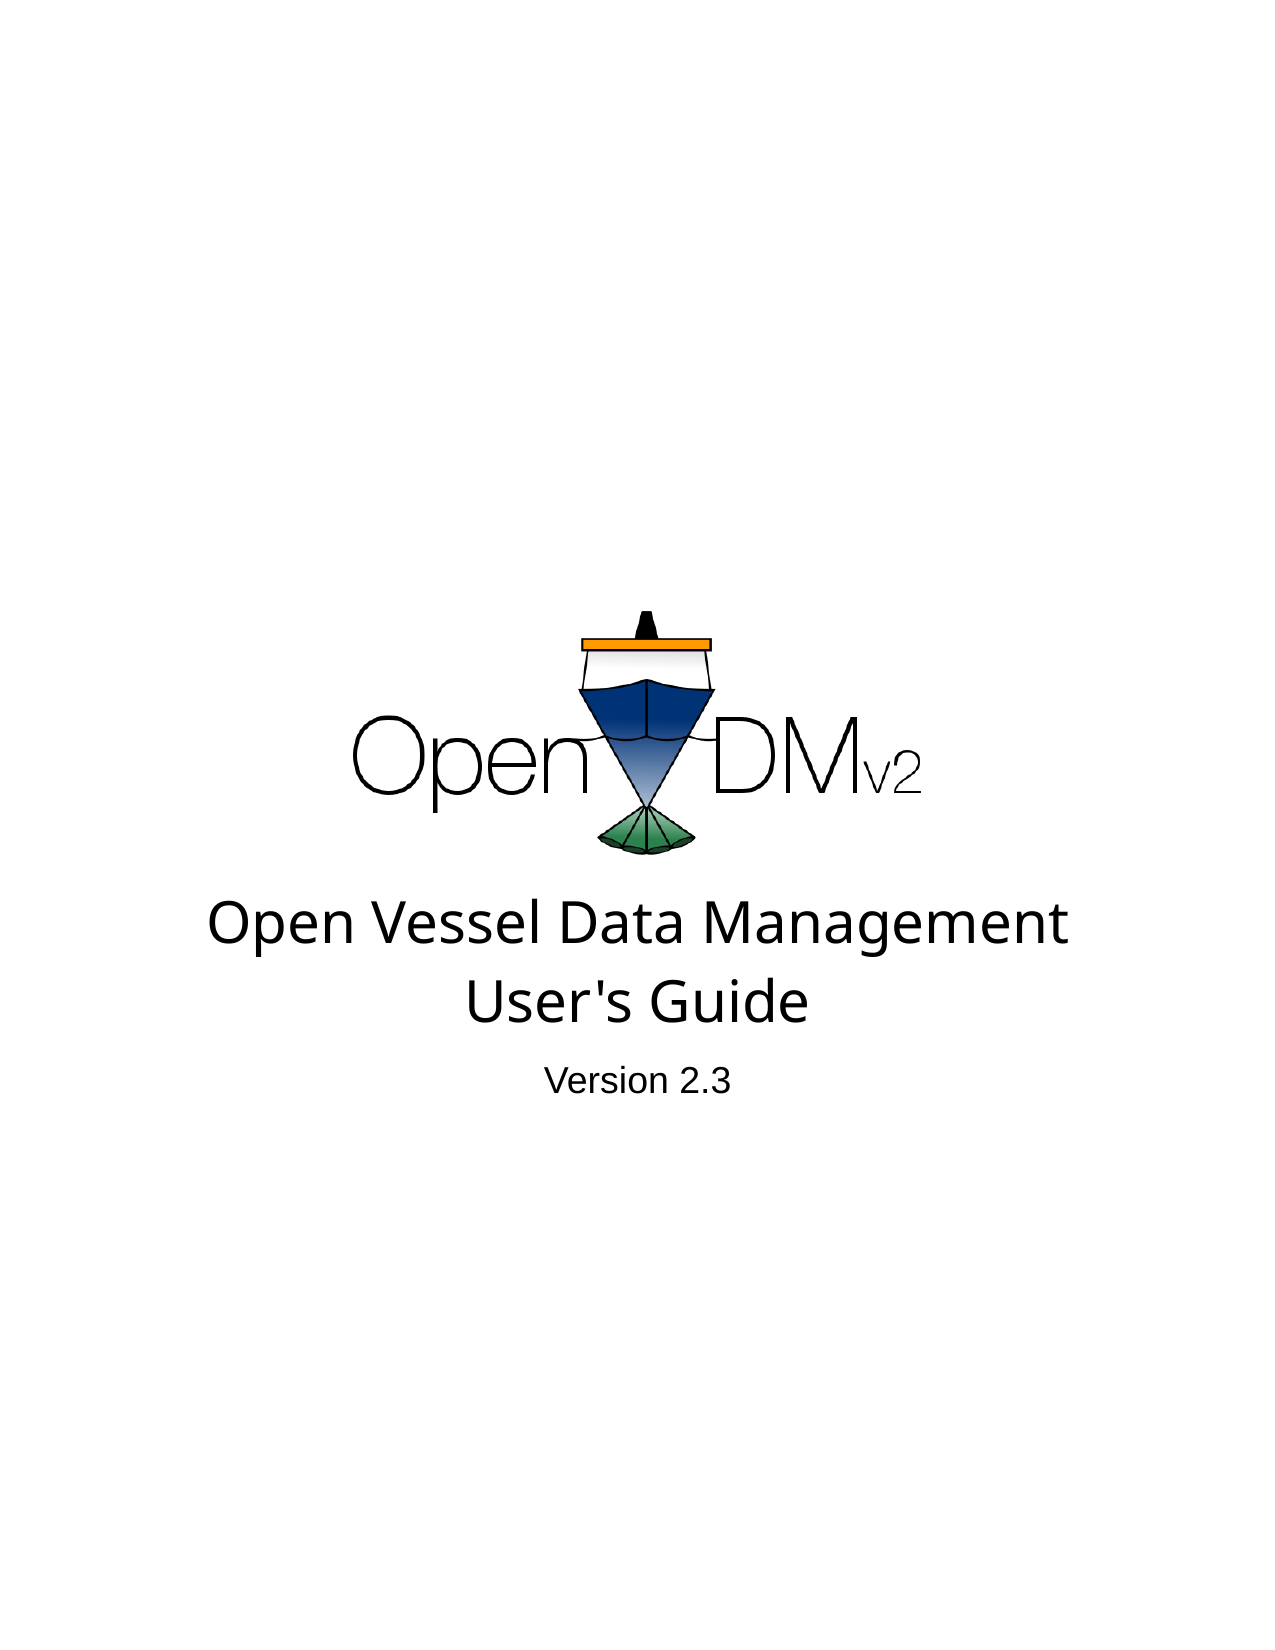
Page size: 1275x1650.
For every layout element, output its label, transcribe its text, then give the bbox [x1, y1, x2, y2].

subtitle Version 2.3 [118, 1059, 1157, 1102]
title Open Vessel Data Management User's Guide [118, 882, 1157, 1040]
picture [118, 557, 1157, 882]
